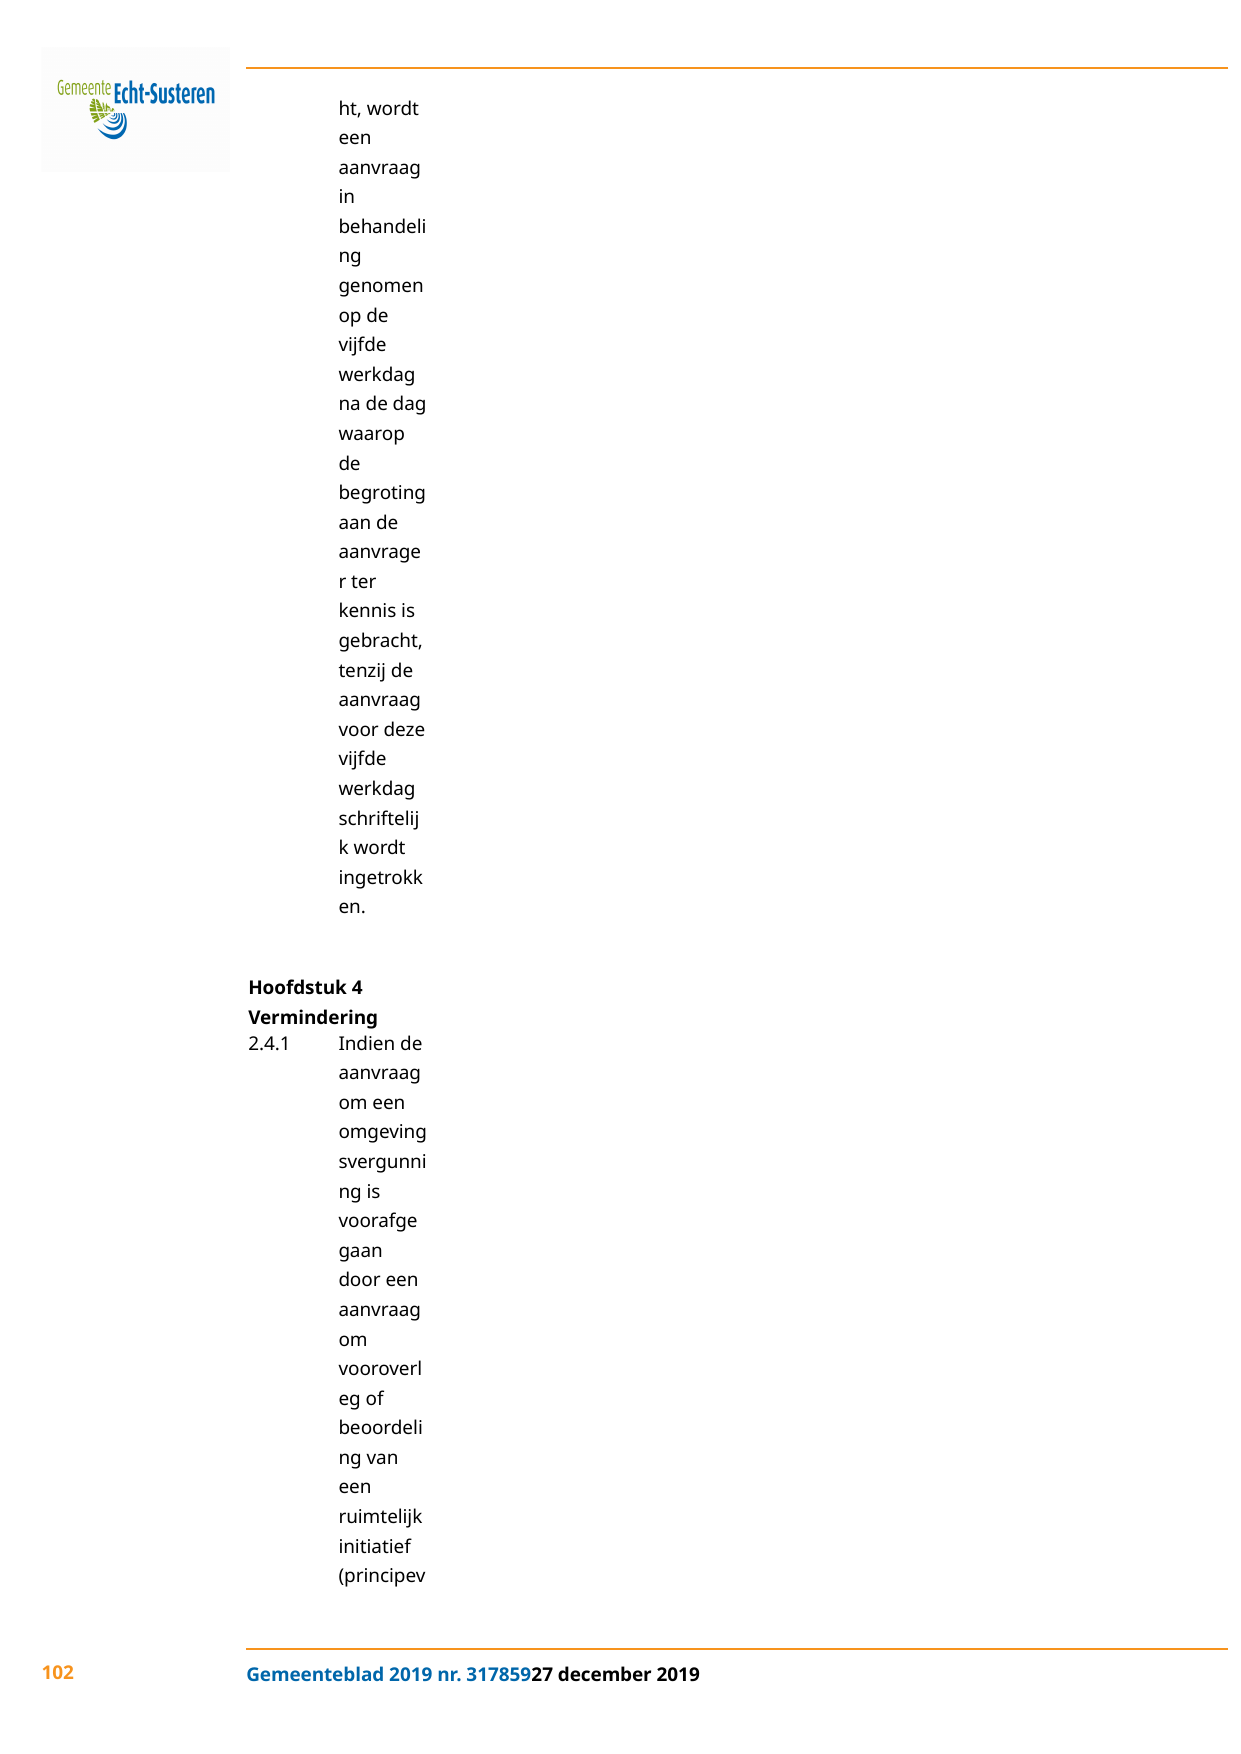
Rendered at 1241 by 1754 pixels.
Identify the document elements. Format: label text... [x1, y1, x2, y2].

table_cell [338, 919, 429, 974]
table_cell Indien de aanvraag om een omgevingsvergunning is voorafgegaan door een aanvraag om vooroverleg of beoordeling van een ruimtelijk initiatief (principev [338, 1030, 429, 1588]
table_cell [519, 919, 700, 974]
table_cell [429, 975, 519, 1030]
table_cell [519, 95, 700, 919]
table_cell [248, 95, 338, 919]
table_cell Hoofdstuk 4 Vermindering [248, 975, 429, 1030]
table_cell [429, 919, 519, 974]
table_cell [429, 1030, 519, 1588]
table_cell [519, 975, 700, 1030]
table_cell [248, 919, 338, 974]
picture [41, 47, 231, 172]
table_cell 2.4.1 [248, 1030, 338, 1588]
table_cell [429, 95, 519, 919]
table_cell [519, 1030, 700, 1588]
table_cell ht, wordt een aanvraag in behandeling genomen op de vijfde werkdag na de dag waarop de begroting aan de aanvrager ter kennis is gebracht, tenzij de aanvraag voor deze vijfde werkdag schriftelijk wordt ingetrokken. [338, 95, 429, 919]
